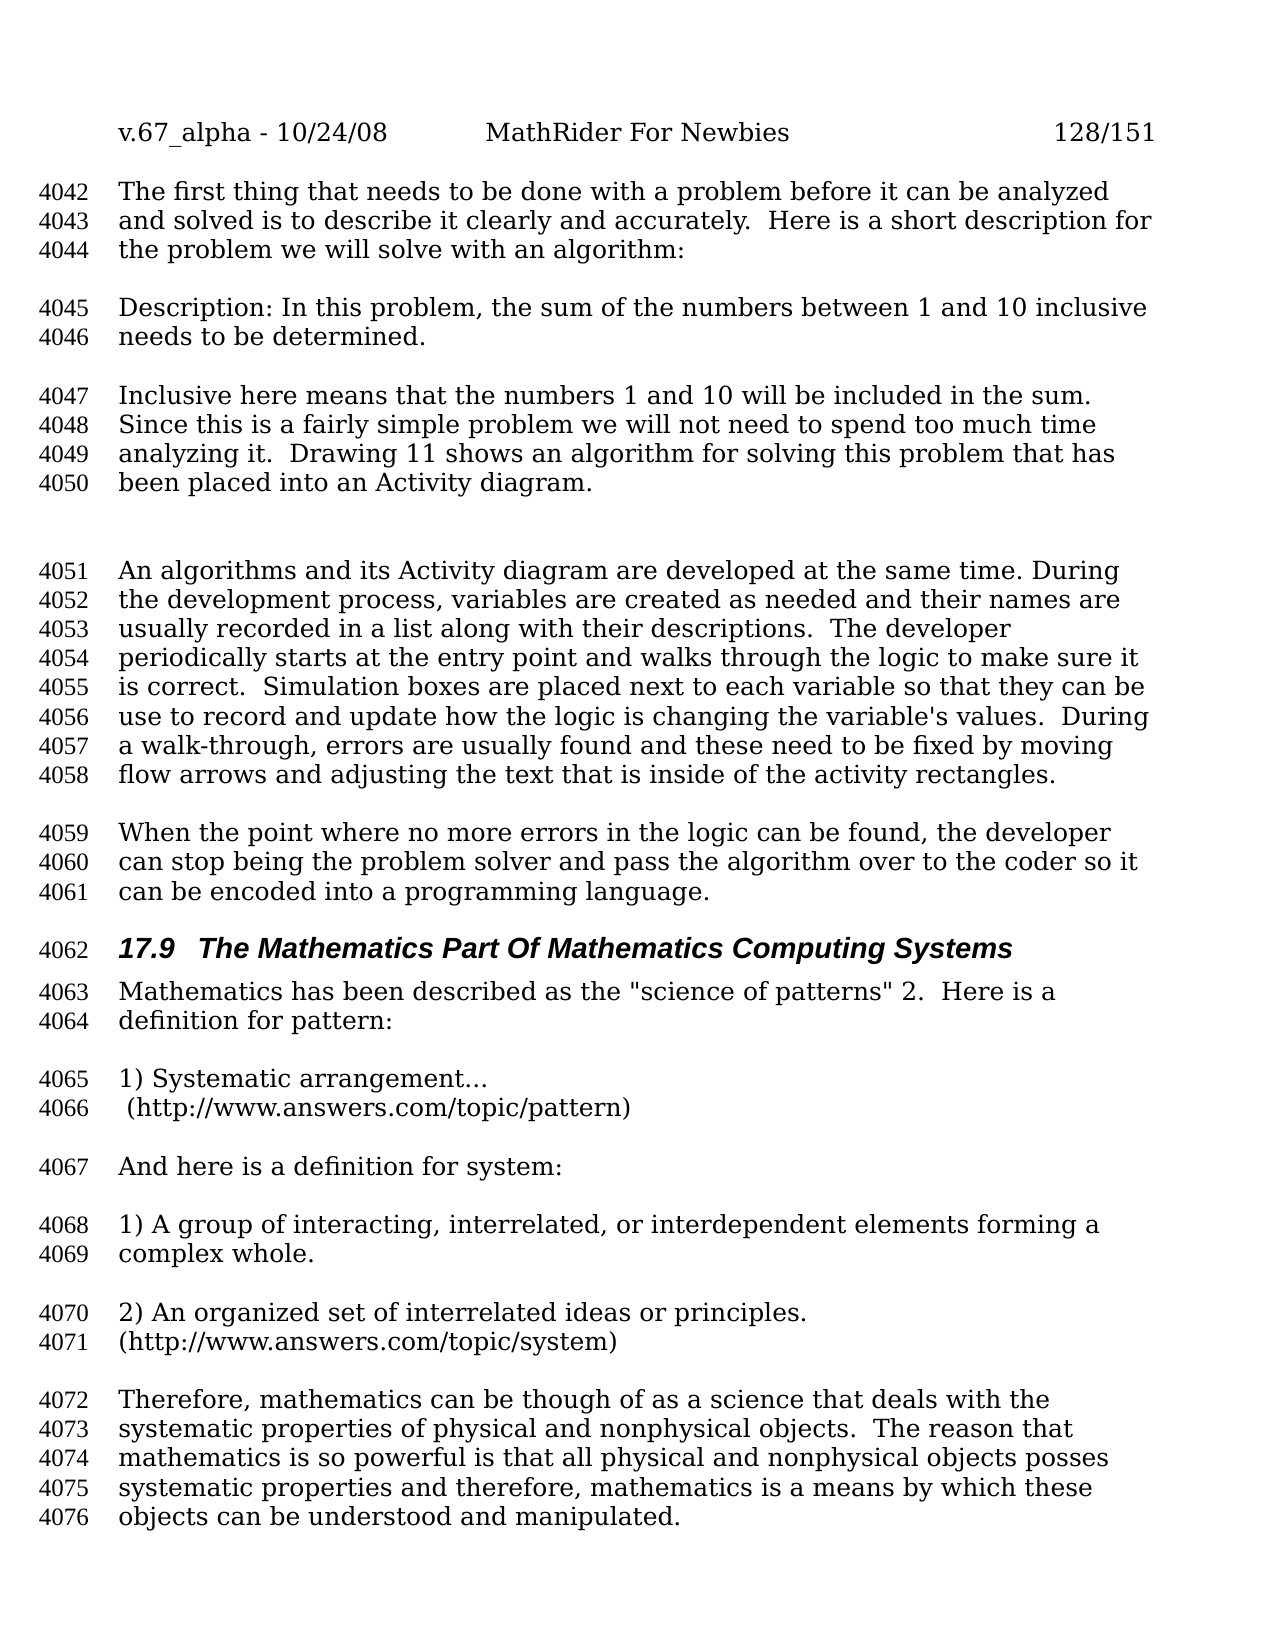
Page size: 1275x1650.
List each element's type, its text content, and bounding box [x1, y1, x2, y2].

text An algorithms and its Activity diagram are developed at the same time. During the development process, variables are created as needed and their names are usually recorded in a list along with their descriptions. The developer periodically starts at the entry point and walks through the logic to make sure it is correct. Simulation boxes are placed next to each variable so that they can be use to record and update how the logic is changing the variable's values. During a walk-through, errors are usually found and these need to be fixed by moving flow arrows and adjusting the text that is inside of the activity rectangles. [118, 556, 1157, 789]
text 1) A group of interacting, interrelated, or interdependent elements forming a complex whole. [118, 1210, 1157, 1269]
text The first thing that needs to be done with a problem before it can be analyzed and solved is to describe it clearly and accurately. Here is a short description for the problem we will solve with an algorithm: [118, 177, 1157, 264]
text 1) Systematic arrangement... [118, 1064, 1157, 1094]
text Description: In this problem, the sum of the numbers between 1 and 10 inclusive needs to be determined. [118, 293, 1157, 352]
text Inclusive here means that the numbers 1 and 10 will be included in the sum. Since this is a fairly simple problem we will not need to spend too much time analyzing it. Drawing 11 shows an algorithm for solving this problem that has been placed into an Activity diagram. [118, 381, 1157, 498]
subtitle The Mathematics Part Of Mathematics Computing Systems [118, 931, 1157, 964]
text 2) An organized set of interrelated ideas or principles. [118, 1298, 1157, 1327]
text Therefore, mathematics can be though of as a science that deals with the systematic properties of physical and nonphysical objects. The reason that mathematics is so powerful is that all physical and nonphysical objects posses systematic properties and therefore, mathematics is a means by which these objects can be understood and manipulated. [118, 1385, 1157, 1531]
text Mathematics has been described as the "science of patterns" 2. Here is a definition for pattern: [118, 977, 1157, 1035]
text (http://www.answers.com/topic/pattern) [118, 1094, 1157, 1123]
text (http://www.answers.com/topic/system) [118, 1327, 1157, 1356]
text And here is a definition for system: [118, 1152, 1157, 1181]
text When the point where no more errors in the logic can be found, the developer can stop being the problem solver and pass the algorithm over to the coder so it can be encoded into a programming language. [118, 818, 1157, 906]
